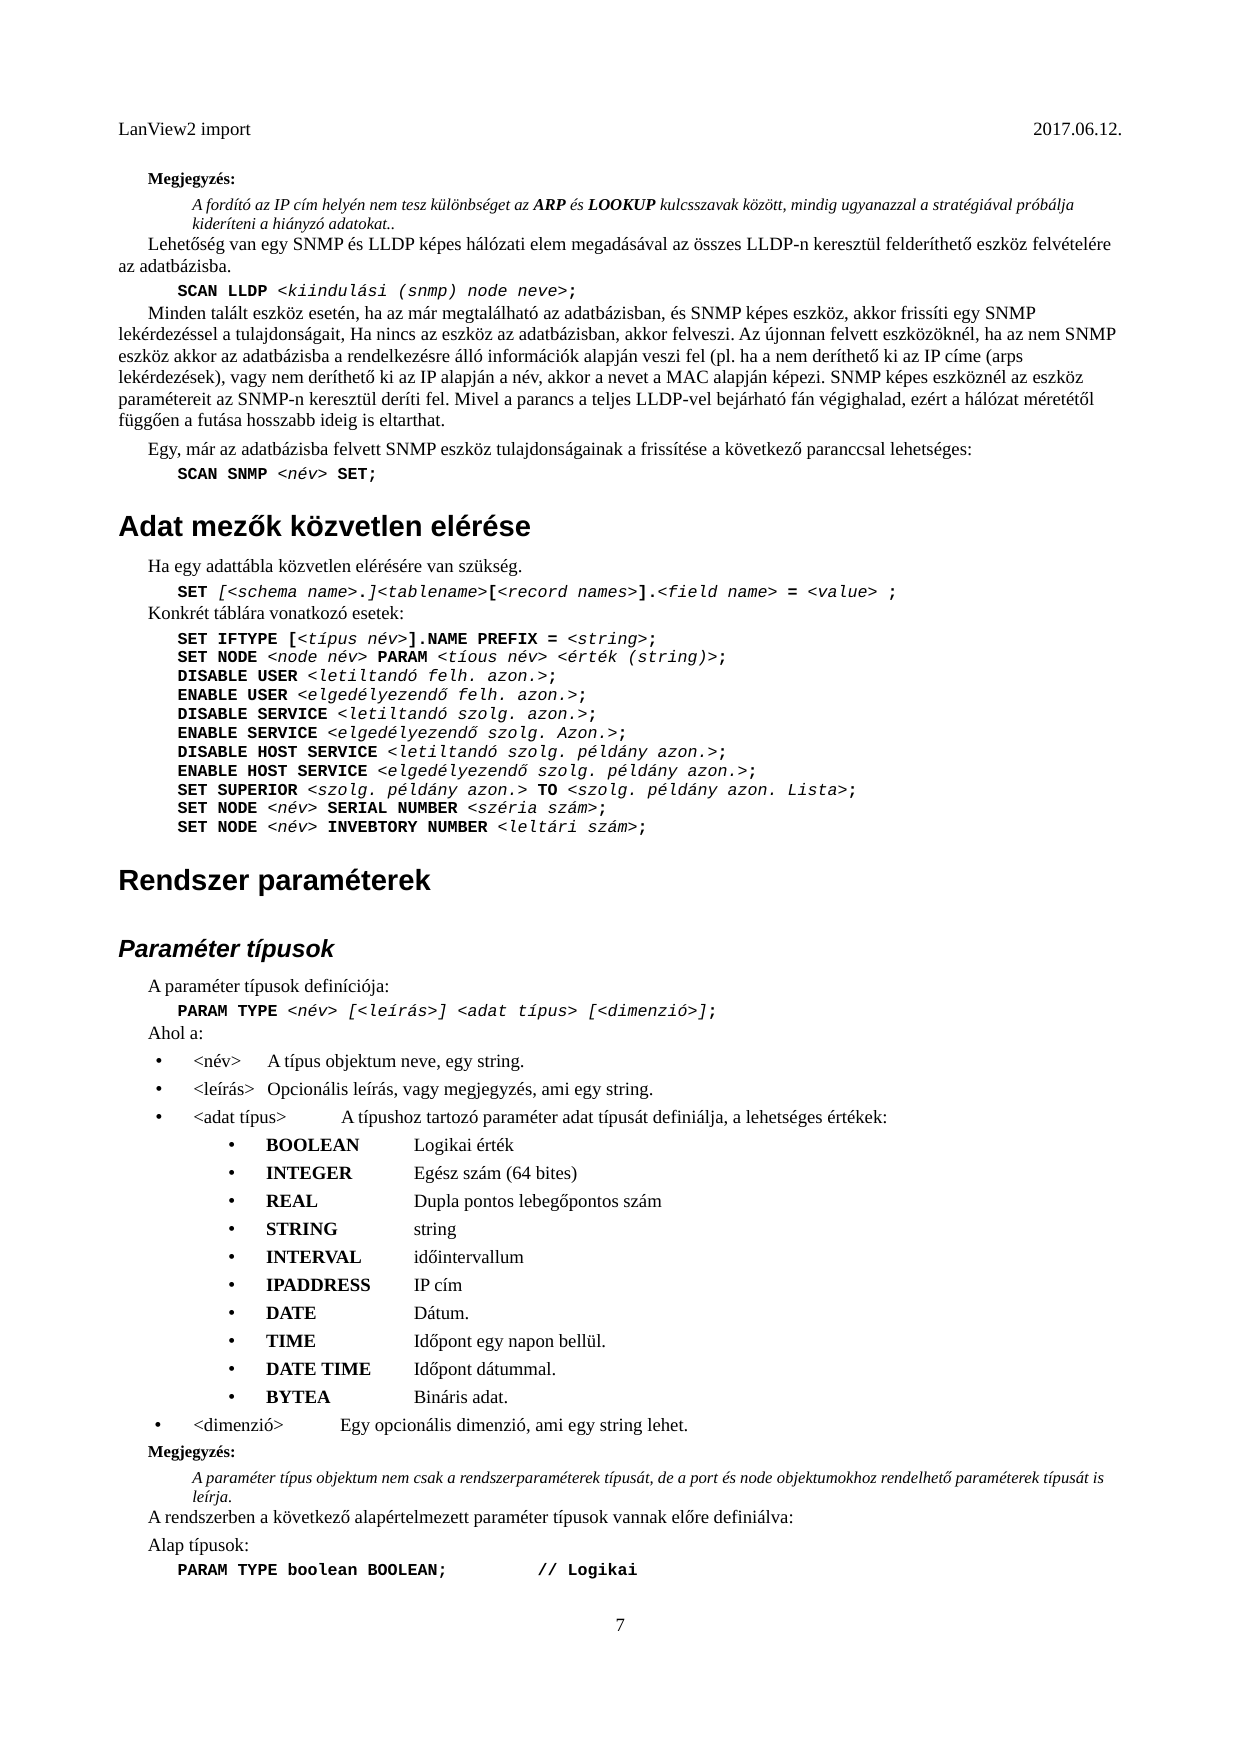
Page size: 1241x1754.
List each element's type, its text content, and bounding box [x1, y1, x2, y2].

text DISABLE USER <letiltandó felh. azon.>; [177, 668, 1122, 687]
list STRING string [228, 1218, 1122, 1239]
list INTERVAL időintervallum [228, 1246, 1122, 1267]
list <név> A típus objektum neve, egy string. [156, 1049, 1122, 1071]
text SET IFTYPE [<típus név>].NAME PREFIX = <string>; [177, 630, 1122, 649]
subtitle Rendszer paraméterek [118, 863, 1122, 896]
text Alap típusok: [118, 1534, 1122, 1555]
list BYTEA Bináris adat. [228, 1386, 1122, 1407]
text SET NODE <node név> PARAM <tíous név> <érték (string)>; [177, 649, 1122, 668]
text SET NODE <név> SERIAL NUMBER <széria szám>; [177, 800, 1122, 819]
text SET NODE <név> INVEBTORY NUMBER <leltári szám>; [177, 819, 1122, 838]
list <dimenzió> Egy opcionális dimenzió, ami egy string lehet. [154, 1414, 1122, 1435]
text A rendszerben a következő alapértelmezett paraméter típusok vannak előre definiálva: [118, 1506, 1122, 1527]
list <leírás> Opcionális leírás, vagy megjegyzés, ami egy string. [156, 1078, 1122, 1099]
text Ha egy adattábla közvetlen elérésére van szükség. [118, 555, 1122, 577]
text SCAN SNMP <név> SET; [177, 465, 1122, 484]
text Minden talált eszköz esetén, ha az már megtalálható az adatbázisban, és SNMP képes eszköz, akkor frissíti egy SNMP lekérdezéssel a tulajdonságait, Ha nincs az eszköz az adatbázisban, akkor felveszi. Az újonnan felvett eszközöknél, ha az nem SNMP eszköz akkor az adatbázisba a rendelkezésre álló információk alapján veszi fel (pl. ha a nem deríthető ki az IP címe (arps lekérdezések), vagy nem deríthető ki az IP alapján a név, akkor a nevet a MAC alapján képezi. SNMP képes eszköznél az eszköz paramétereit az SNMP-n keresztül deríti fel. Mivel a parancs a teljes LLDP-vel bejárható fán végighalad, ezért a hálózat méretétől függően a futása hosszabb ideig is eltarthat. [118, 302, 1122, 431]
text DISABLE HOST SERVICE <letiltandó szolg. példány azon.>; [177, 743, 1122, 762]
text A paraméter típus objektum nem csak a rendszerparaméterek típusát, de a port és node objektumokhoz rendelhető paraméterek típusát is leírja. [192, 1467, 1122, 1506]
list INTEGER Egész szám (64 bites) [228, 1162, 1122, 1183]
list TIME Időpont egy napon bellül. [228, 1330, 1122, 1351]
text SCAN LLDP <kiindulási (snmp) node neve>; [177, 283, 1122, 302]
text ENABLE USER <elgedélyezendő felh. azon.>; [177, 687, 1122, 706]
text ENABLE HOST SERVICE <elgedélyezendő szolg. példány azon.>; [177, 762, 1122, 781]
text Konkrét táblára vonatkozó esetek: [118, 602, 1122, 624]
text A paraméter típusok definíciója: [118, 975, 1122, 996]
text DISABLE SERVICE <letiltandó szolg. azon.>; [177, 706, 1122, 724]
list <adat típus> A típushoz tartozó paraméter adat típusát definiálja, a lehetséges értékek: [156, 1106, 1122, 1127]
text Megjegyzés: [118, 1442, 1122, 1461]
list BOOLEAN Logikai érték [228, 1134, 1122, 1155]
list DATE TIME Időpont dátummal. [228, 1358, 1122, 1379]
subtitle Adat mezők közvetlen elérése [118, 509, 1122, 543]
list DATE Dátum. [228, 1302, 1122, 1323]
text SET SUPERIOR <szolg. példány azon.> TO <szolg. példány azon. Lista>; [177, 781, 1122, 800]
text PARAM TYPE <név> [<leírás>] <adat típus> [<dimenzió>]; [177, 1003, 1122, 1022]
text Megjegyzés: [118, 169, 1122, 188]
list REAL Dupla pontos lebegőpontos szám [228, 1190, 1122, 1211]
subtitle Paraméter típusok [118, 934, 1122, 962]
text PARAM TYPE boolean BOOLEAN; // Logikai [177, 1562, 1122, 1581]
text SET [<schema name>.]<tablename>[<record names>].<field name> = <value> ; [177, 583, 1122, 602]
list IPADDRESS IP cím [228, 1274, 1122, 1295]
text ENABLE SERVICE <elgedélyezendő szolg. Azon.>; [177, 724, 1122, 743]
text Ahol a: [118, 1022, 1122, 1043]
text Egy, már az adatbázisba felvett SNMP eszköz tulajdonságainak a frissítése a következő paranccsal lehetséges: [118, 437, 1122, 459]
text A fordító az IP cím helyén nem tesz különbséget az ARP és LOOKUP kulcsszavak között, mindig ugyanazzal a stratégiával próbálja kideríteni a hiányzó adatokat.. [192, 195, 1122, 233]
text Lehetőség van egy SNMP és LLDP képes hálózati elem megadásával az összes LLDP-n keresztül felderíthető eszköz felvételére az adatbázisba. [118, 233, 1122, 276]
